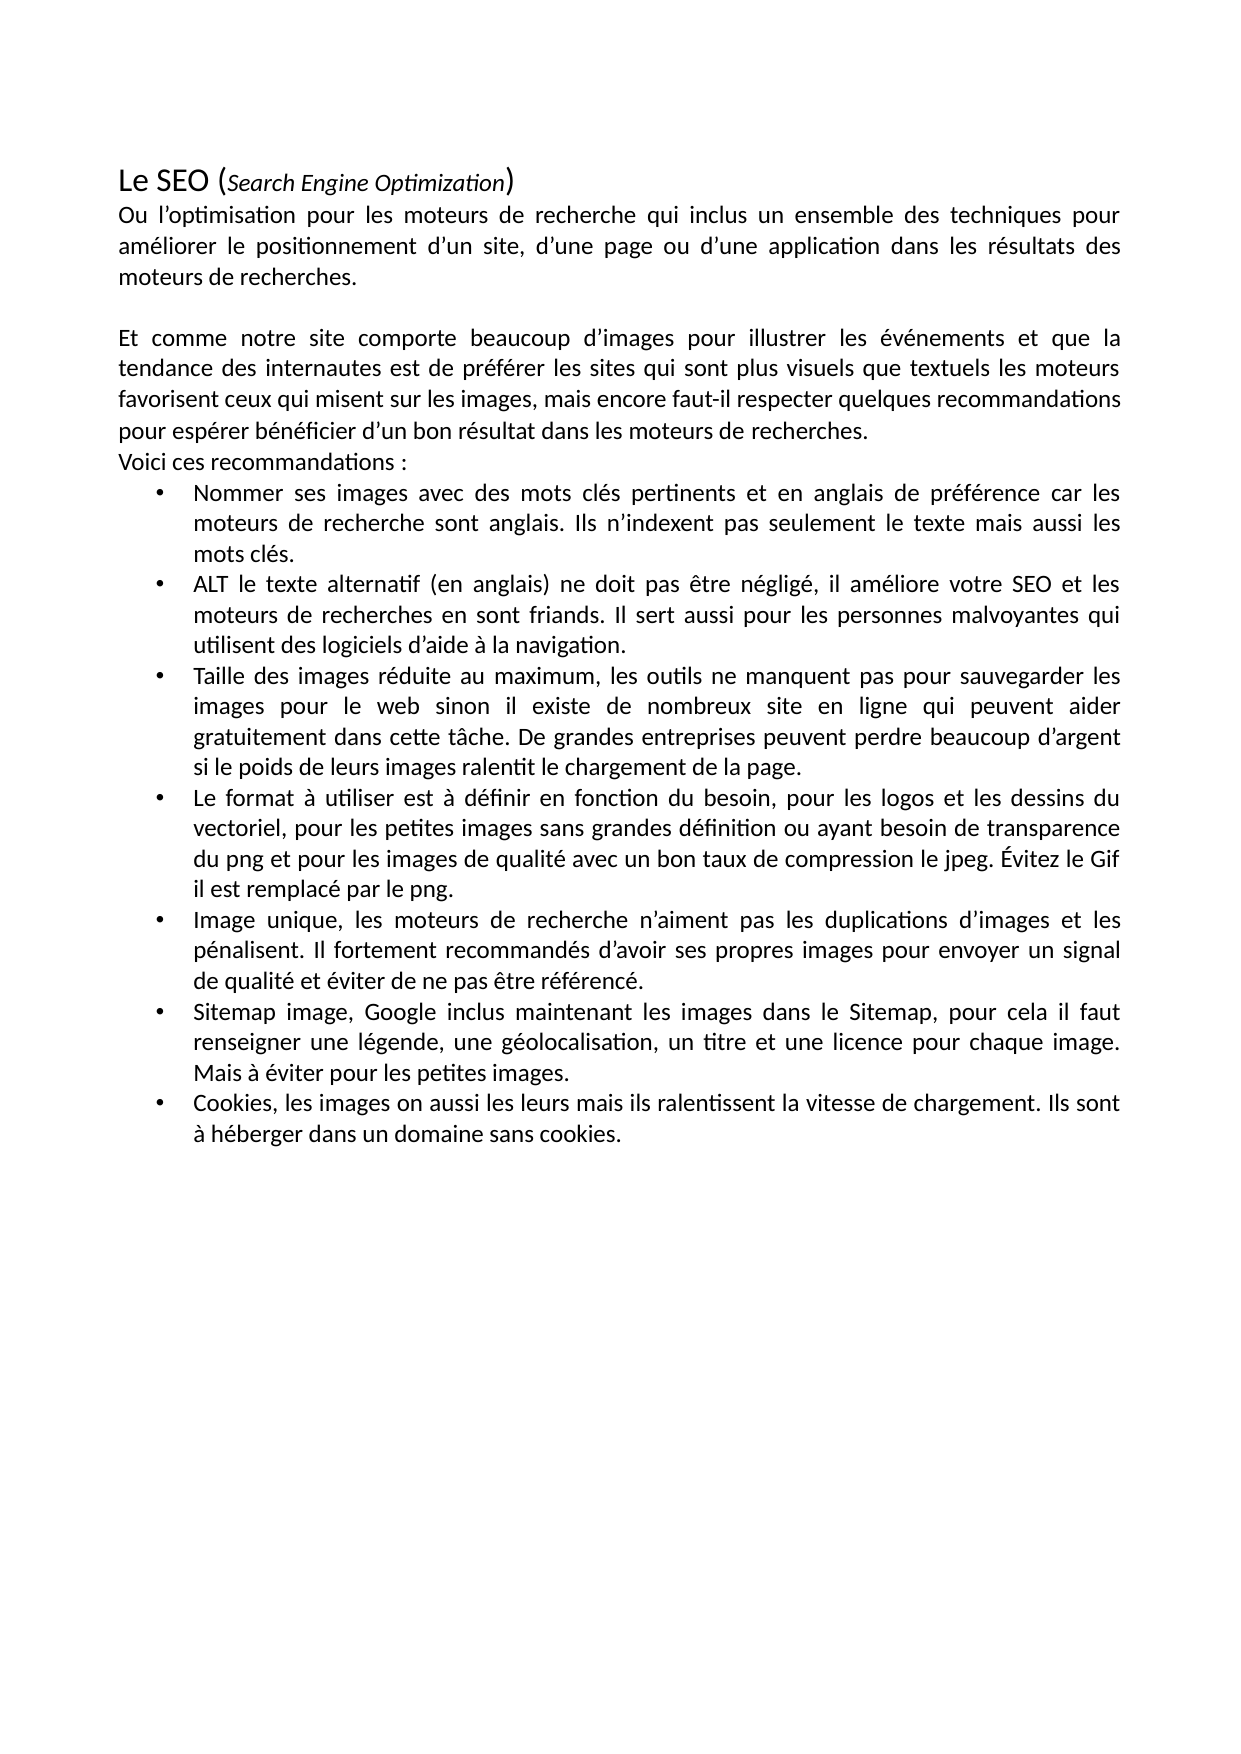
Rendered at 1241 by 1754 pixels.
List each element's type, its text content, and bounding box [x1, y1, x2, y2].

list ALT le texte alternatif (en anglais) ne doit pas être négligé, il améliore votre SEO et les moteurs de recherches en sont friands. Il sert aussi pour les personnes malvoyantes qui utilisent des logiciels d’aide à la navigation. [156, 568, 1122, 660]
text Le SEO (Search Engine Optimization) [118, 159, 1122, 199]
list Taille des images réduite au maximum, les outils ne manquent pas pour sauvegarder les images pour le web sinon il existe de nombreux site en ligne qui peuvent aider gratuitement dans cette tâche. De grandes entreprises peuvent perdre beaucoup d’argent si le poids de leurs images ralentit le chargement de la page. [156, 660, 1122, 782]
text Ou l’optimisation pour les moteurs de recherche qui inclus un ensemble des techniques pour améliorer le positionnement d’un site, d’une page ou d’une application dans les résultats des moteurs de recherches. [118, 199, 1122, 291]
list Image unique, les moteurs de recherche n’aiment pas les duplications d’images et les pénalisent. Il fortement recommandés d’avoir ses propres images pour envoyer un signal de qualité et éviter de ne pas être référencé. [156, 904, 1122, 996]
list Le format à utiliser est à définir en fonction du besoin, pour les logos et les dessins du vectoriel, pour les petites images sans grandes définition ou ayant besoin de transparence du png et pour les images de qualité avec un bon taux de compression le jpeg. Évitez le Gif il est remplacé par le png. [156, 782, 1122, 904]
list Cookies, les images on aussi les leurs mais ils ralentissent la vitesse de chargement. Ils sont à héberger dans un domaine sans cookies. [156, 1087, 1122, 1148]
text Et comme notre site comporte beaucoup d’images pour illustrer les événements et que la tendance des internautes est de préférer les sites qui sont plus visuels que textuels les moteurs favorisent ceux qui misent sur les images, mais encore faut-il respecter quelques recommandations pour espérer bénéficier d’un bon résultat dans les moteurs de recherches. [118, 322, 1122, 446]
text Voici ces recommandations : [118, 446, 1122, 477]
list Nommer ses images avec des mots clés pertinents et en anglais de préférence car les moteurs de recherche sont anglais. Ils n’indexent pas seulement le texte mais aussi les mots clés. [156, 477, 1122, 568]
list Sitemap image, Google inclus maintenant les images dans le Sitemap, pour cela il faut renseigner une légende, une géolocalisation, un titre et une licence pour chaque image. Mais à éviter pour les petites images. [156, 996, 1122, 1087]
